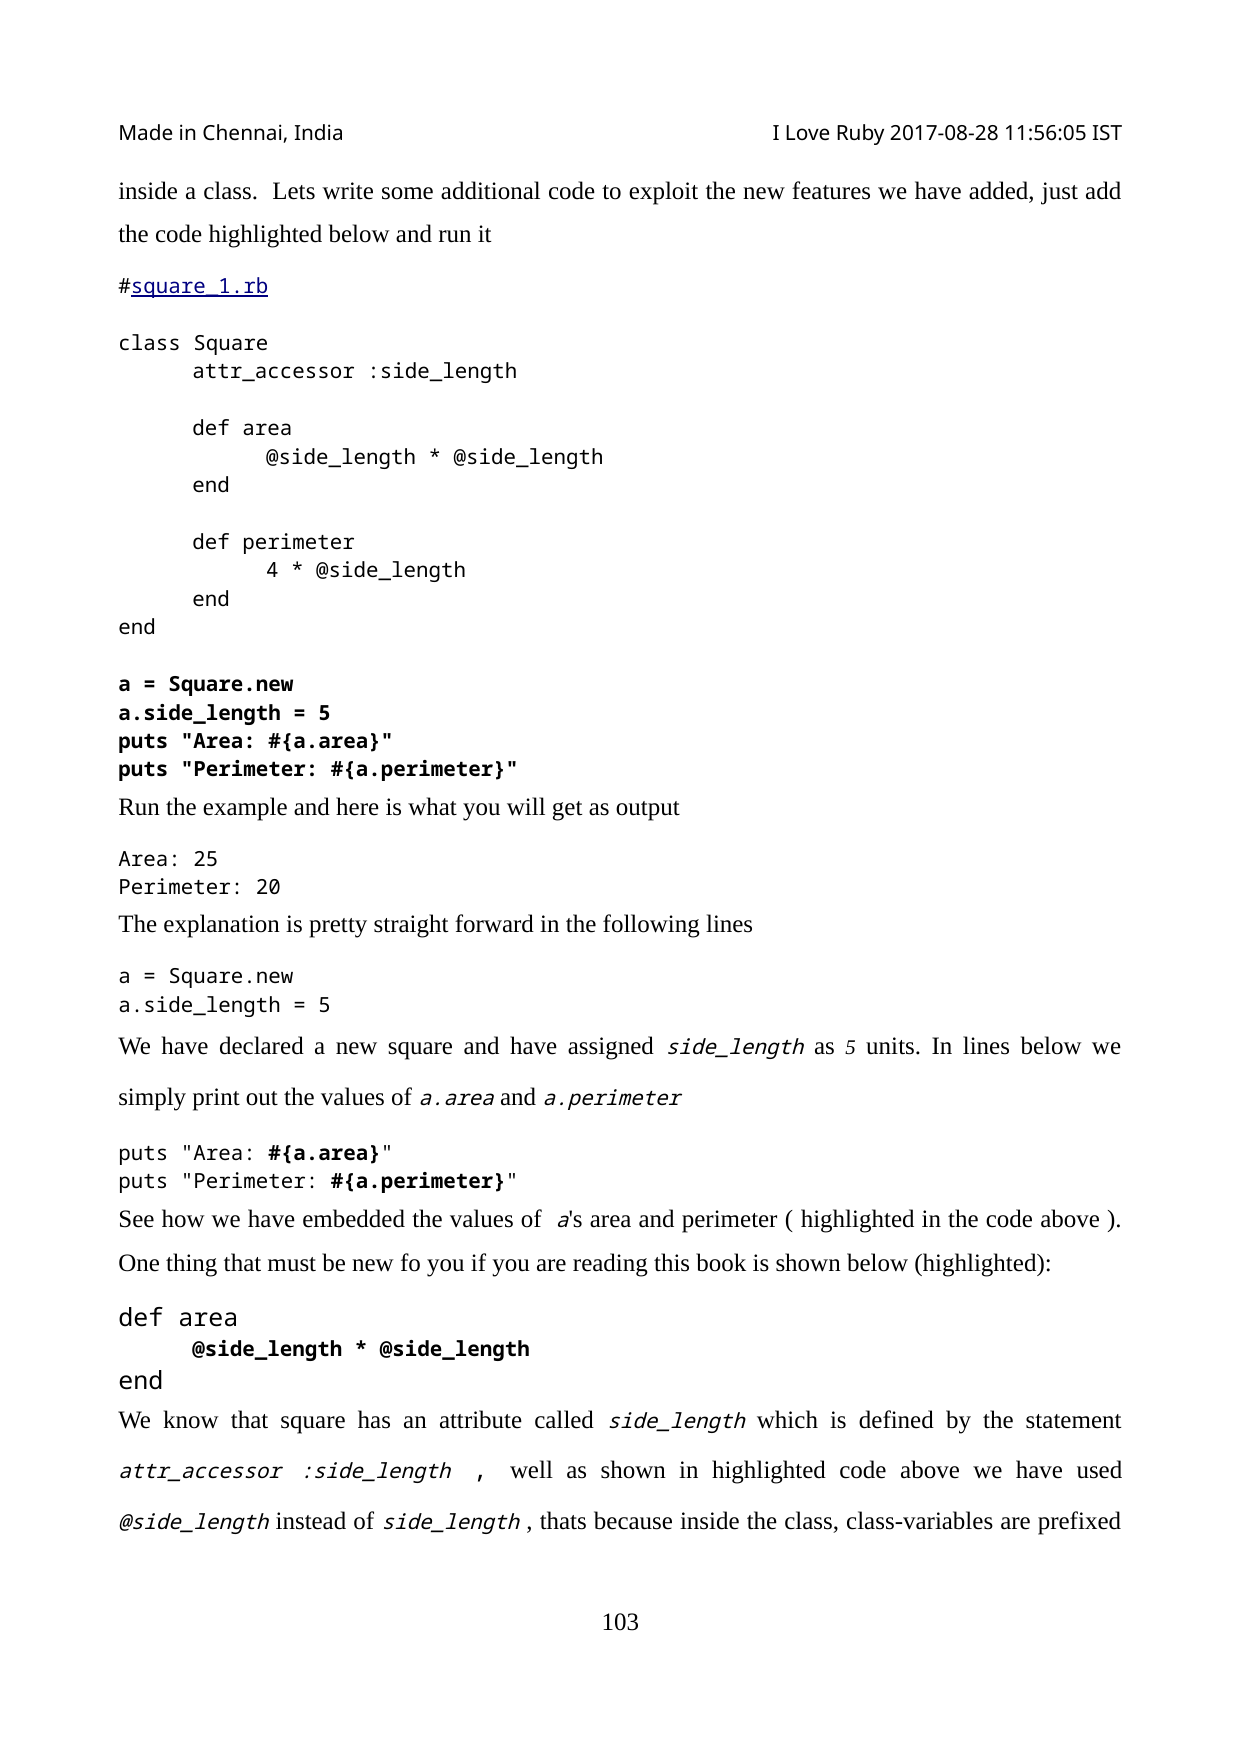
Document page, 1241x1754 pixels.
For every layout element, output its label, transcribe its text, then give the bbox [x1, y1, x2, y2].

text end [118, 1362, 1122, 1396]
text Area: 25 [118, 844, 1122, 872]
text class Square [118, 328, 1122, 356]
text inside a class. Lets write some additional code to exploit the new features we have added, just add the code highlighted below and run it [118, 176, 1122, 248]
text puts "Perimeter: #{a.perimeter}" [118, 1167, 1122, 1195]
text a.side_length = 5 [118, 698, 1122, 726]
text puts "Area: #{a.area}" [118, 1138, 1122, 1167]
text end [118, 612, 1122, 641]
text We have declared a new square and have assigned side_length as 5 units. In lines below we simply print out the values of a.area and a.perimeter [118, 1027, 1122, 1112]
text a.side_length = 5 [118, 990, 1122, 1018]
text 4 * @side_length [118, 556, 1122, 584]
text The explanation is pretty straight forward in the following lines [118, 909, 1122, 938]
text puts "Area: #{a.area}" [118, 726, 1122, 754]
text We know that square has an attribute called side_length which is defined by the statement attr_accessor :side_length , well as shown in highlighted code above we have used @side_length instead of side_length , thats because inside the class, class-variables are prefixed [118, 1405, 1122, 1537]
text end [118, 470, 1122, 499]
text @side_length * @side_length [118, 1334, 1122, 1362]
text a = Square.new [118, 962, 1122, 990]
text def area [118, 1300, 1122, 1334]
text def area [118, 413, 1122, 442]
text @side_length * @side_length [118, 442, 1122, 470]
text Perimeter: 20 [118, 872, 1122, 901]
text a = Square.new [118, 669, 1122, 698]
text def perimeter [118, 527, 1122, 556]
text See how we have embedded the values of a's area and perimeter ( highlighted in the code above ). One thing that must be new fo you if you are reading this book is shown below (highlighted): [118, 1204, 1122, 1277]
text attr_accessor :side_length [118, 356, 1122, 385]
text end [118, 584, 1122, 612]
text puts "Perimeter: #{a.perimeter}" [118, 754, 1122, 783]
text Run the example and here is what you will get as output [118, 792, 1122, 821]
text #square_1.rb [118, 271, 1122, 299]
